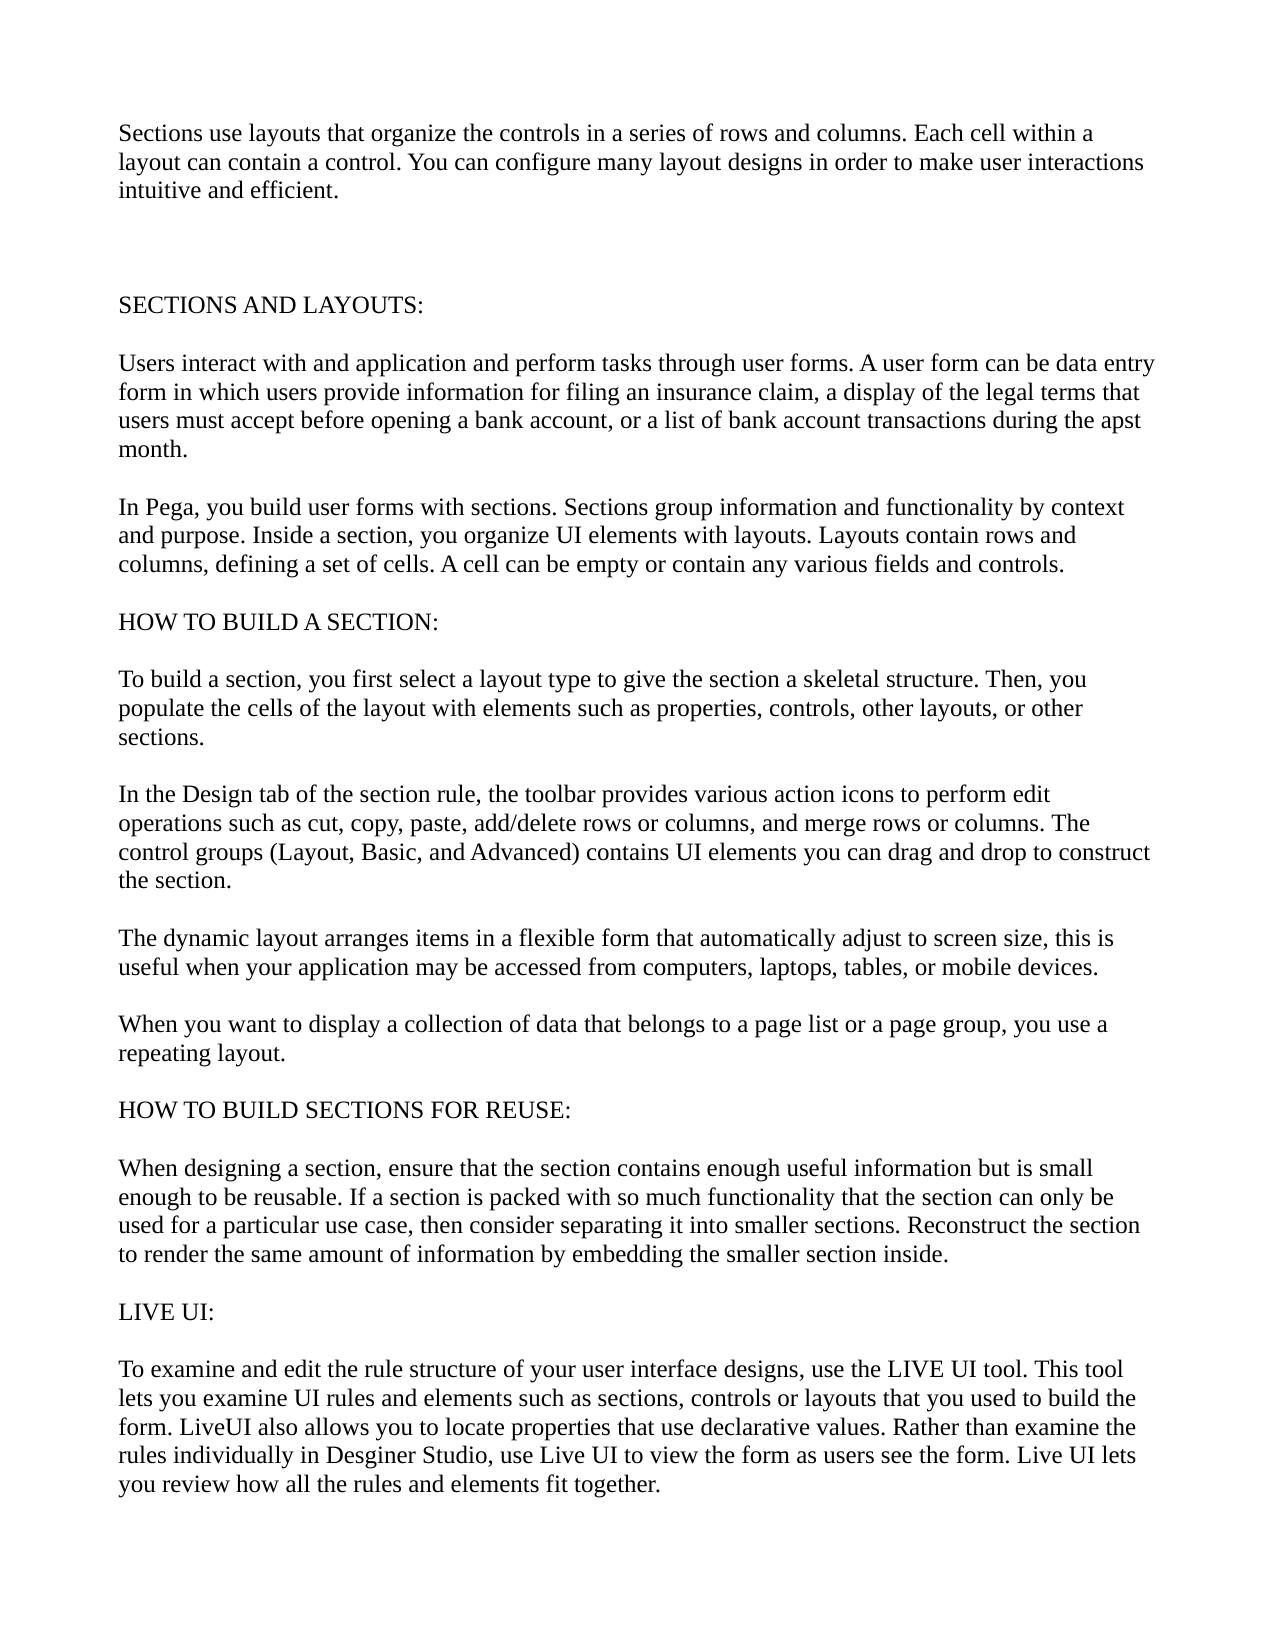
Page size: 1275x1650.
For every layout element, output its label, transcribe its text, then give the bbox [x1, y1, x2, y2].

text In the Design tab of the section rule, the toolbar provides various action icons to perform edit operations such as cut, copy, paste, add/delete rows or columns, and merge rows or columns. The control groups (Layout, Basic, and Advanced) contains UI elements you can drag and drop to construct the section. [118, 779, 1157, 894]
text The dynamic layout arranges items in a flexible form that automatically adjust to screen size, this is useful when your application may be accessed from computers, laptops, tables, or mobile devices. [118, 923, 1157, 981]
text To examine and edit the rule structure of your user interface designs, use the LIVE UI tool. This tool lets you examine UI rules and elements such as sections, controls or layouts that you used to build the form. LiveUI also allows you to locate properties that use declarative values. Rather than examine the rules individually in Desginer Studio, use Live UI to view the form as users see the form. Live UI lets you review how all the rules and elements fit together. [118, 1354, 1157, 1498]
text When you want to display a collection of data that belongs to a page list or a page group, you use a repeating layout. [118, 1009, 1157, 1067]
text LIVE UI: [118, 1297, 1157, 1326]
text HOW TO BUILD A SECTION: [118, 607, 1157, 636]
text HOW TO BUILD SECTIONS FOR REUSE: [118, 1096, 1157, 1124]
text SECTIONS AND LAYOUTS: [118, 291, 1157, 319]
text In Pega, you build user forms with sections. Sections group information and functionality by context and purpose. Inside a section, you organize UI elements with layouts. Layouts contain rows and columns, defining a set of cells. A cell can be empty or contain any various fields and controls. [118, 492, 1157, 578]
text Sections use layouts that organize the controls in a series of rows and columns. Each cell within a layout can contain a control. You can configure many layout designs in order to make user interactions intuitive and efficient. [118, 118, 1157, 204]
text Users interact with and application and perform tasks through user forms. A user form can be data entry form in which users provide information for filing an insurance claim, a display of the legal terms that users must accept before opening a bank account, or a list of bank account transactions during the apst month. [118, 348, 1157, 463]
text When designing a section, ensure that the section contains enough useful information but is small enough to be reusable. If a section is packed with so much functionality that the section can only be used for a particular use case, then consider separating it into smaller sections. Reconstruct the section to render the same amount of information by embedding the smaller section inside. [118, 1153, 1157, 1268]
text To build a section, you first select a layout type to give the section a skeletal structure. Then, you populate the cells of the layout with elements such as properties, controls, other layouts, or other sections. [118, 664, 1157, 751]
